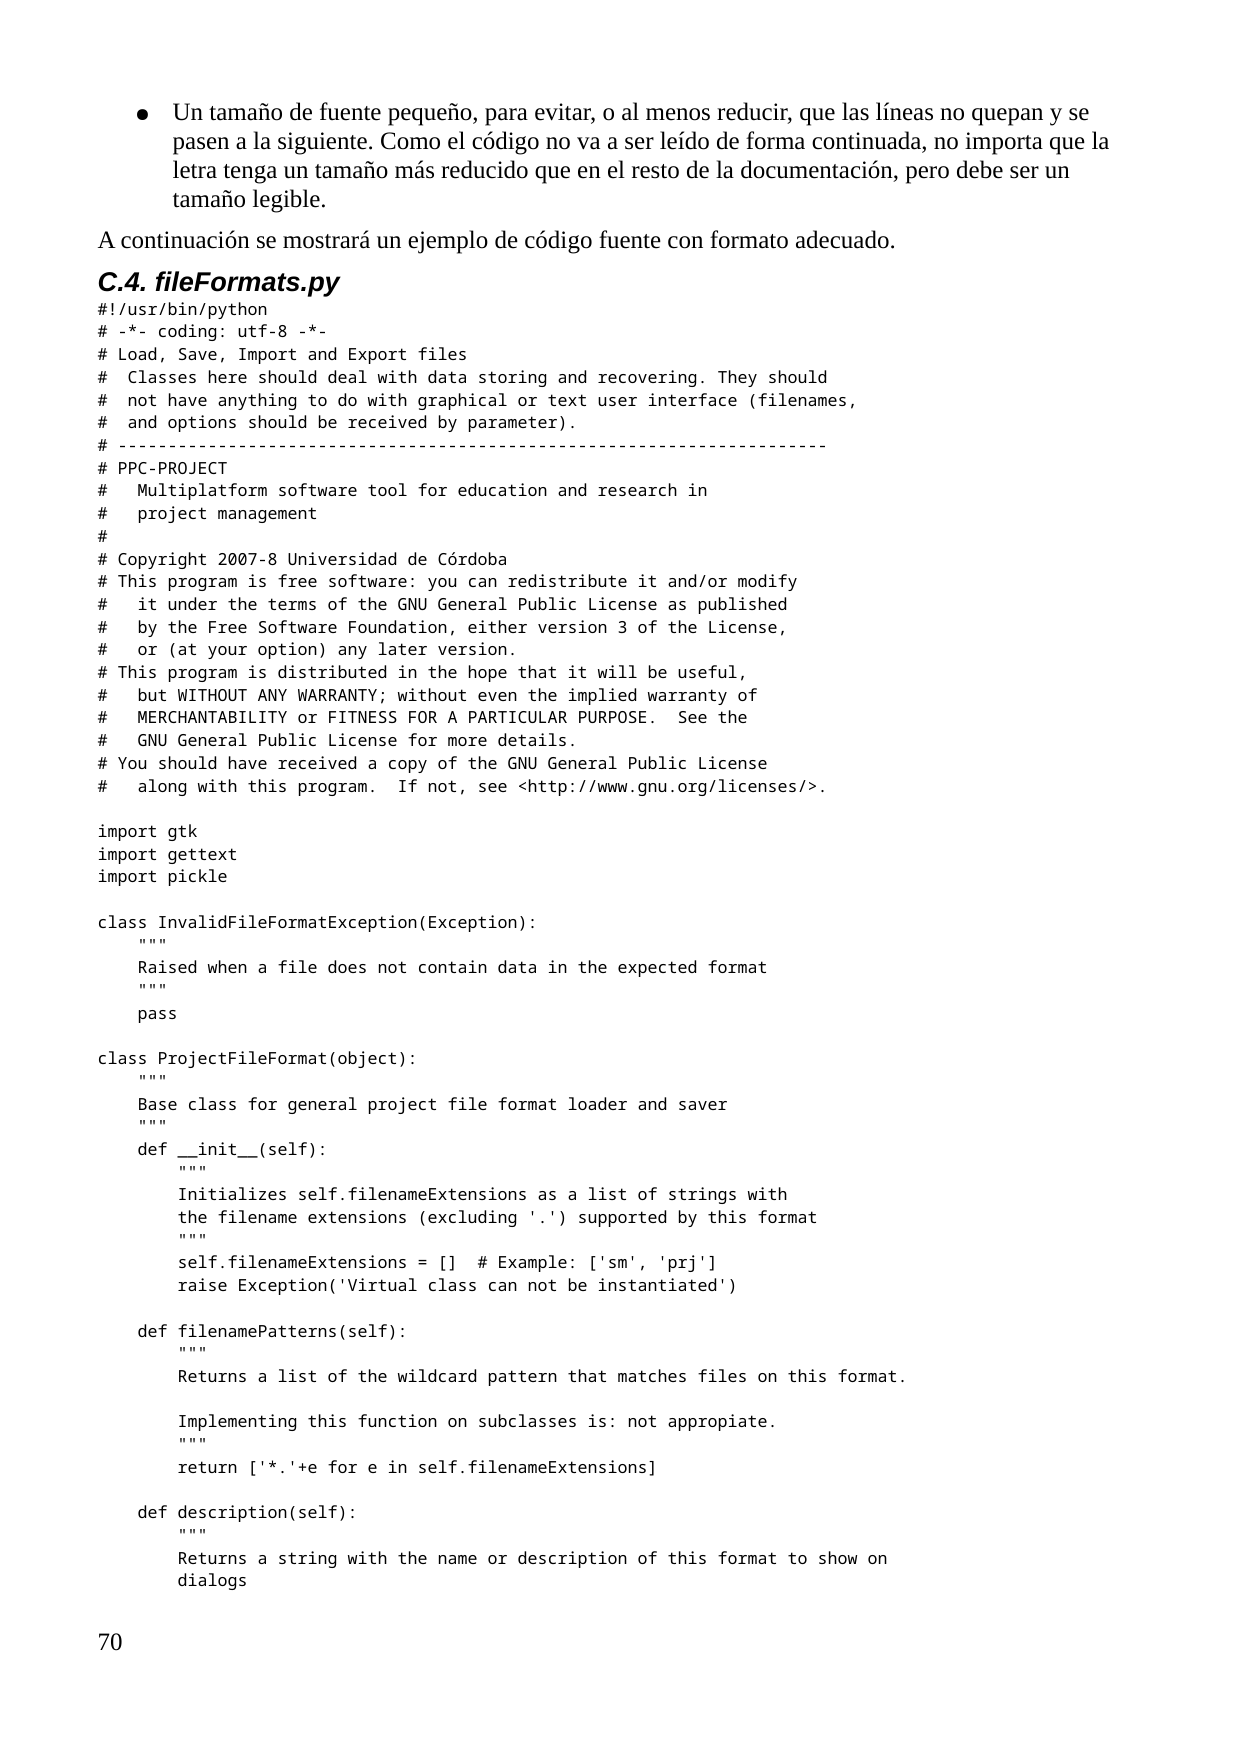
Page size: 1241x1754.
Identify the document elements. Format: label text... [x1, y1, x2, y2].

text """ [97, 1160, 1113, 1183]
text # and options should be received by parameter). [97, 411, 1113, 434]
text # Copyright 2007-8 Universidad de Córdoba [97, 547, 1113, 570]
text # or (at your option) any later version. [97, 638, 1113, 661]
text raise Exception('Virtual class can not be instantiated') [97, 1274, 1113, 1297]
text # ----------------------------------------------------------------------- [97, 434, 1113, 456]
text """ [97, 933, 1113, 956]
text """ [97, 1228, 1113, 1251]
text Returns a list of the wildcard pattern that matches files on this format. [97, 1365, 1113, 1387]
text # but WITHOUT ANY WARRANTY; without even the implied warranty of [97, 683, 1113, 706]
text def filenamePatterns(self): [97, 1319, 1113, 1342]
text # This program is distributed in the hope that it will be useful, [97, 661, 1113, 683]
text self.filenameExtensions = [] # Example: ['sm', 'prj'] [97, 1251, 1113, 1274]
text """ [97, 979, 1113, 1001]
text Base class for general project file format loader and saver [97, 1092, 1113, 1115]
text # Classes here should deal with data storing and recovering. They should [97, 366, 1113, 388]
text #!/usr/bin/python [97, 297, 1113, 320]
text # not have anything to do with graphical or text user interface (filenames, [97, 388, 1113, 411]
text # along with this program. If not, see <http://www.gnu.org/licenses/>. [97, 774, 1113, 797]
text # GNU General Public License for more details. [97, 729, 1113, 752]
text """ [97, 1433, 1113, 1456]
text # [97, 524, 1113, 547]
text # This program is free software: you can redistribute it and/or modify [97, 570, 1113, 593]
text # MERCHANTABILITY or FITNESS FOR A PARTICULAR PURPOSE. See the [97, 706, 1113, 729]
text dialogs [97, 1569, 1113, 1592]
text pass [97, 1001, 1113, 1024]
text # Multiplatform software tool for education and research in [97, 479, 1113, 502]
text """ [97, 1115, 1113, 1138]
text return ['*.'+e for e in self.filenameExtensions] [97, 1456, 1113, 1478]
text Implementing this function on subclasses is: not appropiate. [97, 1410, 1113, 1433]
text import gtk [97, 820, 1113, 842]
text # Load, Save, Import and Export files [97, 343, 1113, 366]
text """ [97, 1069, 1113, 1092]
text class InvalidFileFormatException(Exception): [97, 911, 1113, 933]
text Initializes self.filenameExtensions as a list of strings with [97, 1183, 1113, 1206]
list Un tamaño de fuente pequeño, para evitar, o al menos reducir, que las líneas no quepan y se pasen a la siguiente. Como el código no va a ser leído de forma continuada, no importa que la letra tenga un tamaño más reducido que en el resto de la documentación, pero debe ser un tamaño legible. [135, 97, 1113, 212]
text class ProjectFileFormat(object): [97, 1047, 1113, 1069]
text # -*- coding: utf-8 -*- [97, 320, 1113, 343]
text Returns a string with the name or description of this format to show on [97, 1546, 1113, 1569]
text """ [97, 1342, 1113, 1365]
text import pickle [97, 865, 1113, 888]
text # You should have received a copy of the GNU General Public License [97, 752, 1113, 774]
text """ [97, 1524, 1113, 1546]
subtitle fileFormats.py [97, 266, 1113, 297]
text A continuación se mostrará un ejemplo de código fuente con formato adecuado. [97, 225, 1113, 254]
text import gettext [97, 842, 1113, 865]
text # project management [97, 502, 1113, 524]
text # it under the terms of the GNU General Public License as published [97, 593, 1113, 615]
text def description(self): [97, 1501, 1113, 1524]
text Raised when a file does not contain data in the expected format [97, 956, 1113, 979]
text # PPC-PROJECT [97, 456, 1113, 479]
text the filename extensions (excluding '.') supported by this format [97, 1206, 1113, 1228]
text # by the Free Software Foundation, either version 3 of the License, [97, 615, 1113, 638]
text def __init__(self): [97, 1138, 1113, 1160]
